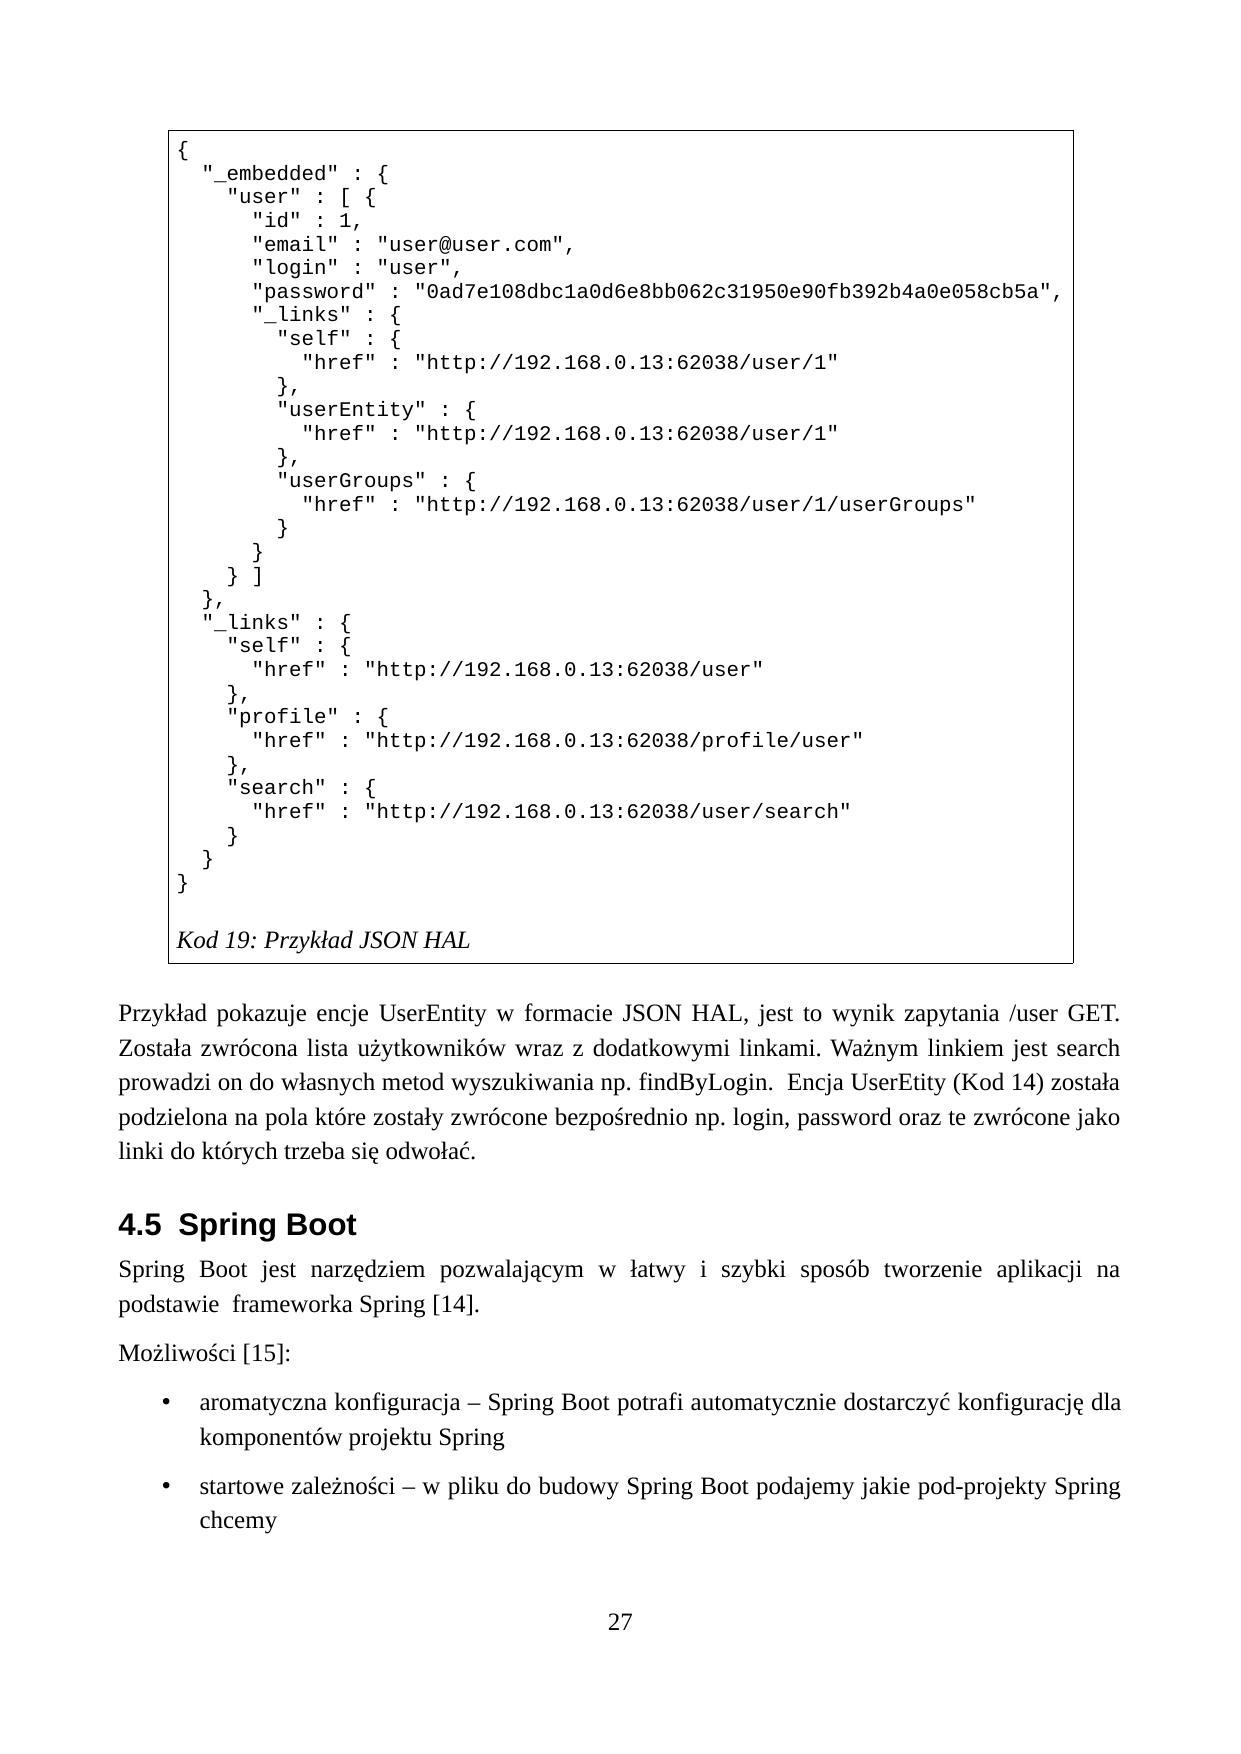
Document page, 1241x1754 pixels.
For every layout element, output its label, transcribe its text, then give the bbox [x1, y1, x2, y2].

text Przykład pokazuje encje UserEntity w formacie JSON HAL, jest to wynik zapytania /user GET. Została zwrócona lista użytkowników wraz z dodatkowymi linkami. Ważnym linkiem jest search prowadzi on do własnych metod wyszukiwania np. findByLogin. Encja UserEtity (Kod 14) została podzielona na pola które zostały zwrócone bezpośrednio np. login, password oraz te zwrócone jako linki do których trzeba się odwołać. [118, 998, 1122, 1165]
text "email" : "user@user.com", [176, 233, 1064, 257]
text "password" : "0ad7e108dbc1a0d6e8bb062c31950e90fb392b4a0e058cb5a", [176, 281, 1064, 304]
text "login" : "user", [176, 257, 1064, 281]
text } [176, 872, 1064, 896]
text "_embedded" : { [176, 163, 1064, 186]
text "href" : "http://192.168.0.13:62038/user" [176, 659, 1064, 683]
list startowe zależności – w pliku do budowy Spring Boot podajemy jakie pod-projekty Spring chcemy [162, 1471, 1122, 1534]
text "_links" : { [176, 304, 1064, 328]
text }, [176, 754, 1064, 777]
text "href" : "http://192.168.0.13:62038/user/1" [176, 423, 1064, 446]
text "_links" : { [176, 612, 1064, 636]
text "userGroups" : { [176, 470, 1064, 494]
text "id" : 1, [176, 210, 1064, 233]
text "user" : [ { [176, 186, 1064, 210]
text Możliwości [15]: [118, 1338, 1122, 1367]
text }, [176, 375, 1064, 399]
text } [176, 517, 1064, 541]
text }, [176, 683, 1064, 706]
list aromatyczna konfiguracja – Spring Boot potrafi automatycznie dostarczyć konfigurację dla komponentów projektu Spring [162, 1387, 1122, 1450]
text }, [176, 446, 1064, 470]
text "search" : { [176, 777, 1064, 801]
text "profile" : { [176, 706, 1064, 730]
text "href" : "http://192.168.0.13:62038/user/1" [176, 352, 1064, 375]
text Kod 19: Przykład JSON HAL [176, 925, 1064, 954]
text }, [176, 588, 1064, 612]
text "href" : "http://192.168.0.13:62038/user/1/userGroups" [176, 494, 1064, 517]
text "self" : { [176, 328, 1064, 352]
text "userEntity" : { [176, 399, 1064, 423]
text "href" : "http://192.168.0.13:62038/profile/user" [176, 730, 1064, 754]
text } [176, 825, 1064, 848]
text "href" : "http://192.168.0.13:62038/user/search" [176, 801, 1064, 825]
text Spring Boot jest narzędziem pozwalającym w łatwy i szybki sposób tworzenie aplikacji na podstawie frameworka Spring [14]. [118, 1254, 1122, 1318]
text } ] [176, 564, 1064, 588]
text } [176, 848, 1064, 872]
subtitle Spring Boot [118, 1206, 1122, 1242]
text "self" : { [176, 636, 1064, 659]
text { [176, 139, 1064, 163]
text } [176, 541, 1064, 564]
